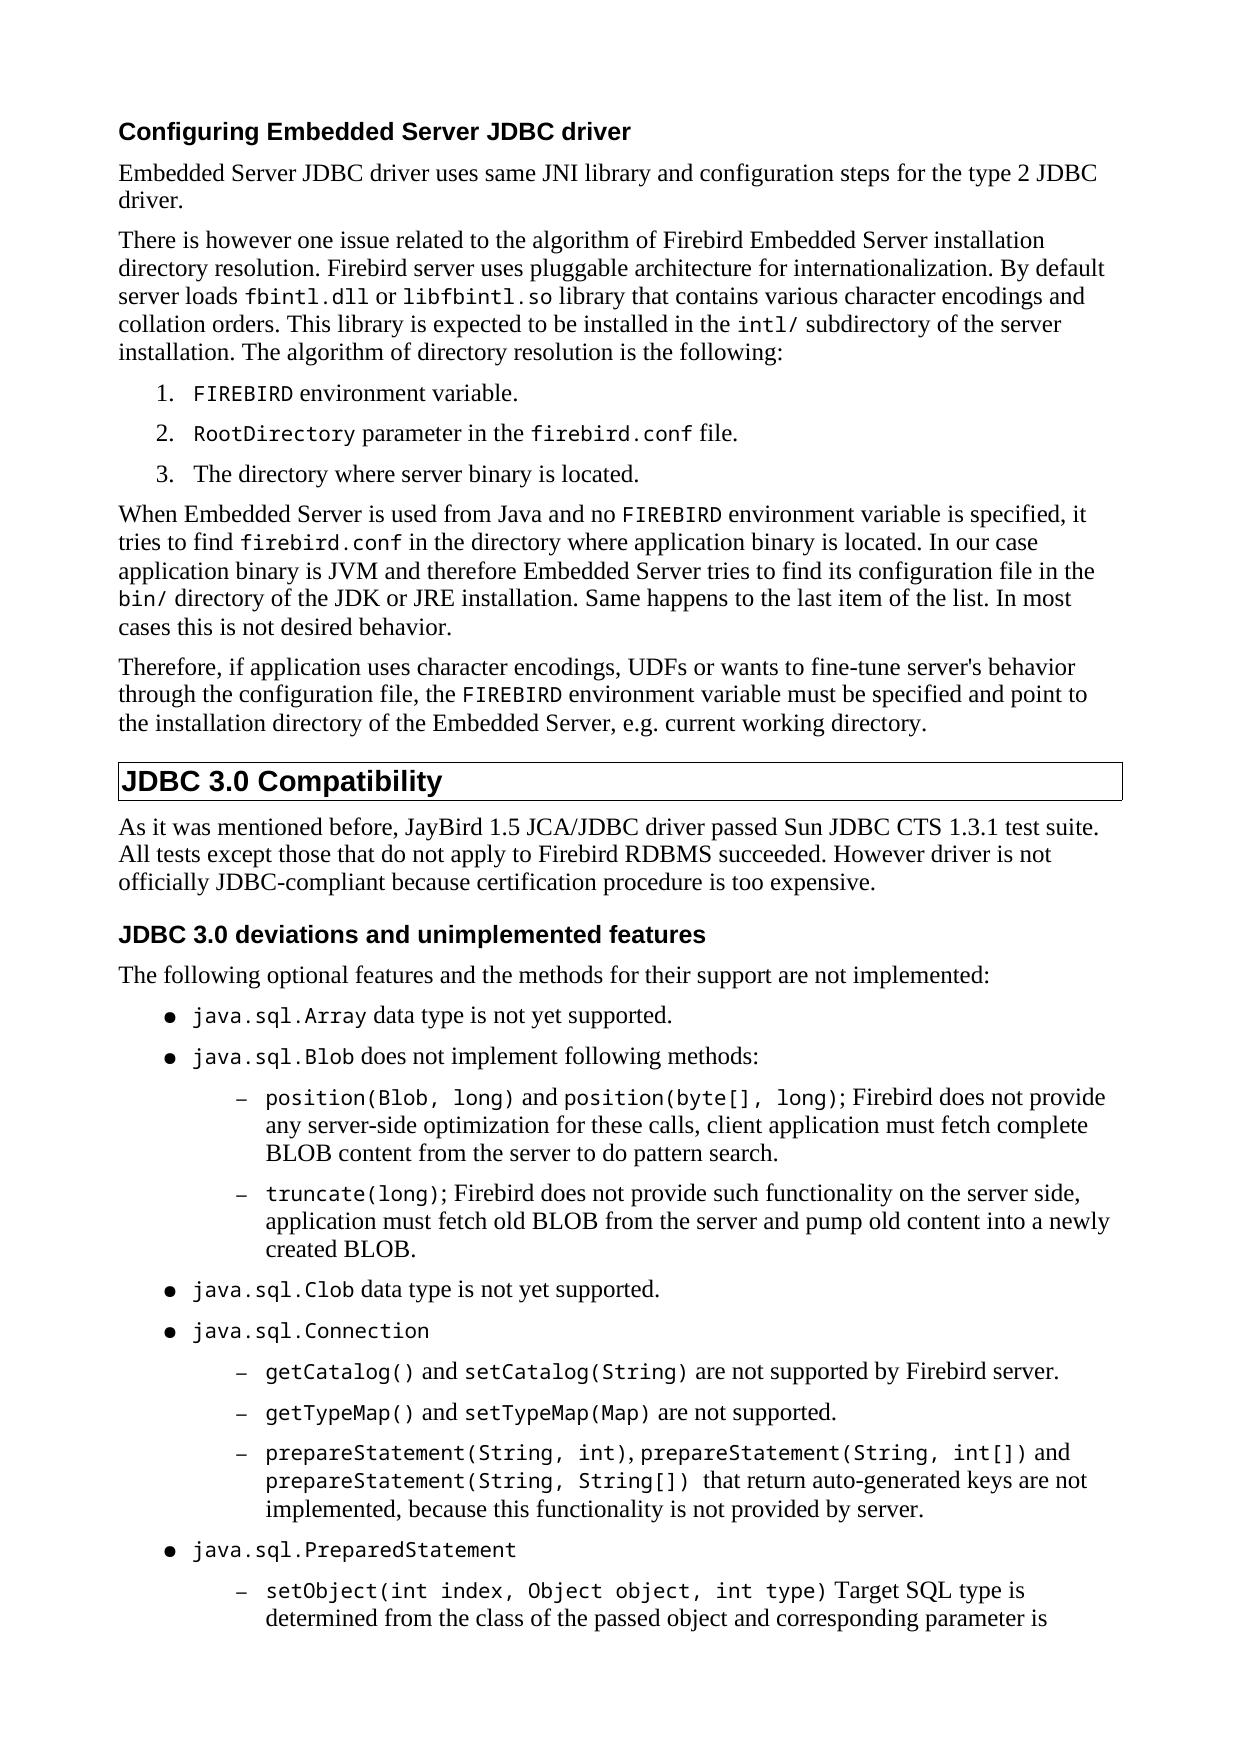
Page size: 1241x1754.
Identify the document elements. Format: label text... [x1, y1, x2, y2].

list java.sql.Connection [162, 1316, 1122, 1344]
text Embedded Server JDBC driver uses same JNI library and configuration steps for the type 2 JDBC driver. [118, 159, 1122, 214]
list getCatalog() and setCatalog(String) are not supported by Firebird server. [236, 1357, 1122, 1385]
list prepareStatement(String, int), prepareStatement(String, int[]) and prepareStatement(String, String[]) that return auto-generated keys are not implemented, because this functionality is not provided by server. [236, 1438, 1122, 1522]
text As it was mentioned before, JayBird 1.5 JCA/JDBC driver passed Sun JDBC CTS 1.3.1 test suite. All tests except those that do not apply to Firebird RDBMS succeeded. However driver is not officially JDBC-compliant because certification procedure is too expensive. [118, 813, 1122, 896]
list FIREBIRD environment variable. [156, 379, 1122, 407]
subtitle JDBC 3.0 Compatibility [119, 763, 1122, 800]
list position(Blob, long) and position(byte[], long); Firebird does not provide any server-side optimization for these calls, client application must fetch complete BLOB content from the server to do pattern search. [236, 1083, 1122, 1167]
list java.sql.Clob data type is not yet supported. [162, 1275, 1122, 1304]
list java.sql.Array data type is not yet supported. [162, 1002, 1122, 1030]
text When Embedded Server is used from Java and no FIREBIRD environment variable is specified, it tries to find firebird.conf in the directory where application binary is located. In our case application binary is JVM and therefore Embedded Server tries to find its configuration file in the bin/ directory of the JDK or JRE installation. Same happens to the last item of the list. In most cases this is not desired behavior. [118, 500, 1122, 640]
list truncate(long); Firebird does not provide such functionality on the server side, application must fetch old BLOB from the server and pump old content into a newly created BLOB. [236, 1179, 1122, 1263]
text The following optional features and the methods for their support are not implemented: [118, 961, 1122, 989]
list setObject(int index, Object object, int type) Target SQL type is determined from the class of the passed object and corresponding parameter is [236, 1576, 1122, 1632]
list The directory where server binary is located. [156, 460, 1122, 488]
subtitle JDBC 3.0 deviations and unimplemented features [118, 921, 1122, 949]
list RootDirectory parameter in the firebird.conf file. [156, 419, 1122, 448]
text There is however one issue related to the algorithm of Firebird Embedded Server installation directory resolution. Firebird server uses pluggable architecture for internationalization. By default server loads fbintl.dll or libfbintl.so library that contains various character encodings and collation orders. This library is expected to be installed in the intl/ subdirectory of the server installation. The algorithm of directory resolution is the following: [118, 227, 1122, 366]
list getTypeMap() and setTypeMap(Map) are not supported. [236, 1398, 1122, 1426]
subtitle Configuring Embedded Server JDBC driver [118, 118, 1122, 146]
list java.sql.Blob does not implement following methods: [162, 1042, 1122, 1071]
text Therefore, if application uses character encodings, UDFs or wants to fine-tune server's behavior through the configuration file, the FIREBIRD environment variable must be specified and point to the installation directory of the Embedded Server, e.g. current working directory. [118, 653, 1122, 737]
list java.sql.PreparedStatement [162, 1535, 1122, 1563]
